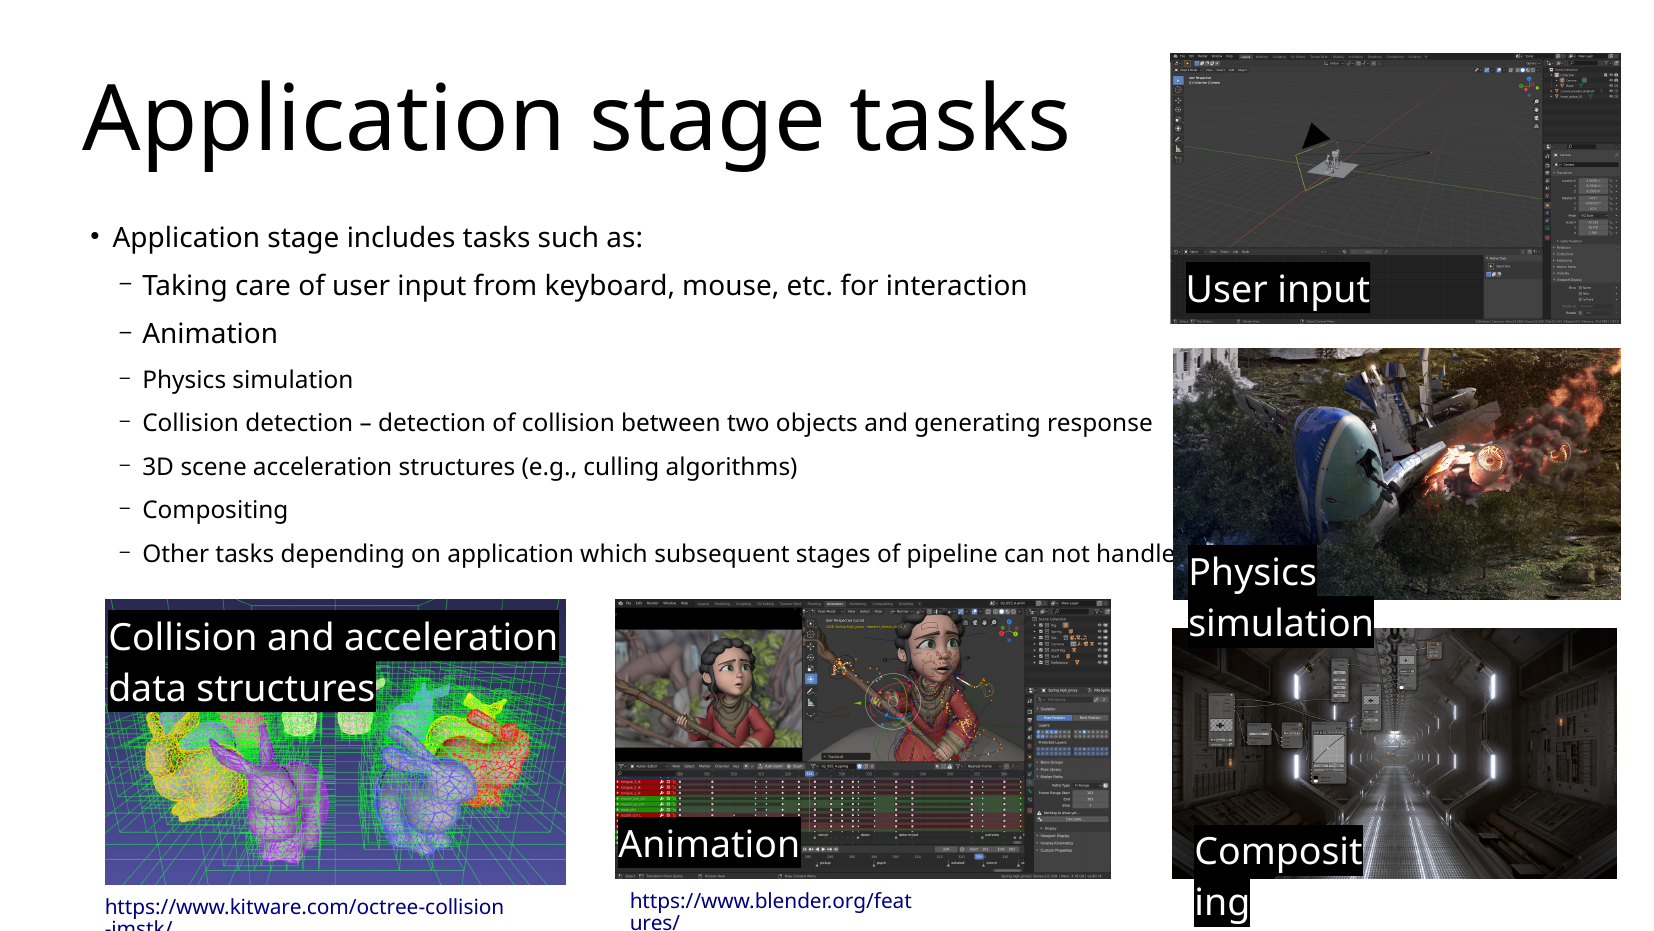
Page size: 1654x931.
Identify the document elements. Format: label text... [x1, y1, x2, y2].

list Application stage includes tasks such as: Taking care of user input from keyboard, mouse, etc. for interaction Animation Physics simulation Collision detection – detection of collision between two objects and generating response 3D scene acceleration structures (e.g., culling algorithms) Compositing Other tasks depending on application which subsequent stages of pipeline can not handle [82, 217, 1173, 571]
picture [1170, 53, 1621, 324]
text_box Physics simulation [1173, 537, 1471, 646]
text_box Compositing [1179, 817, 1381, 879]
picture [105, 758, 566, 886]
text_box https://www.kitware.com/octree-collision-imstk/ [90, 885, 526, 931]
text_box Animation [603, 810, 901, 918]
picture [1172, 628, 1617, 879]
picture [615, 599, 1111, 879]
text_box User input [1170, 255, 1468, 363]
text_box Collision and acceleration data structures [93, 602, 604, 758]
title Application stage tasks [82, 37, 1571, 193]
text_box https://www.blender.org/features/ [615, 878, 931, 919]
picture [1173, 348, 1621, 600]
